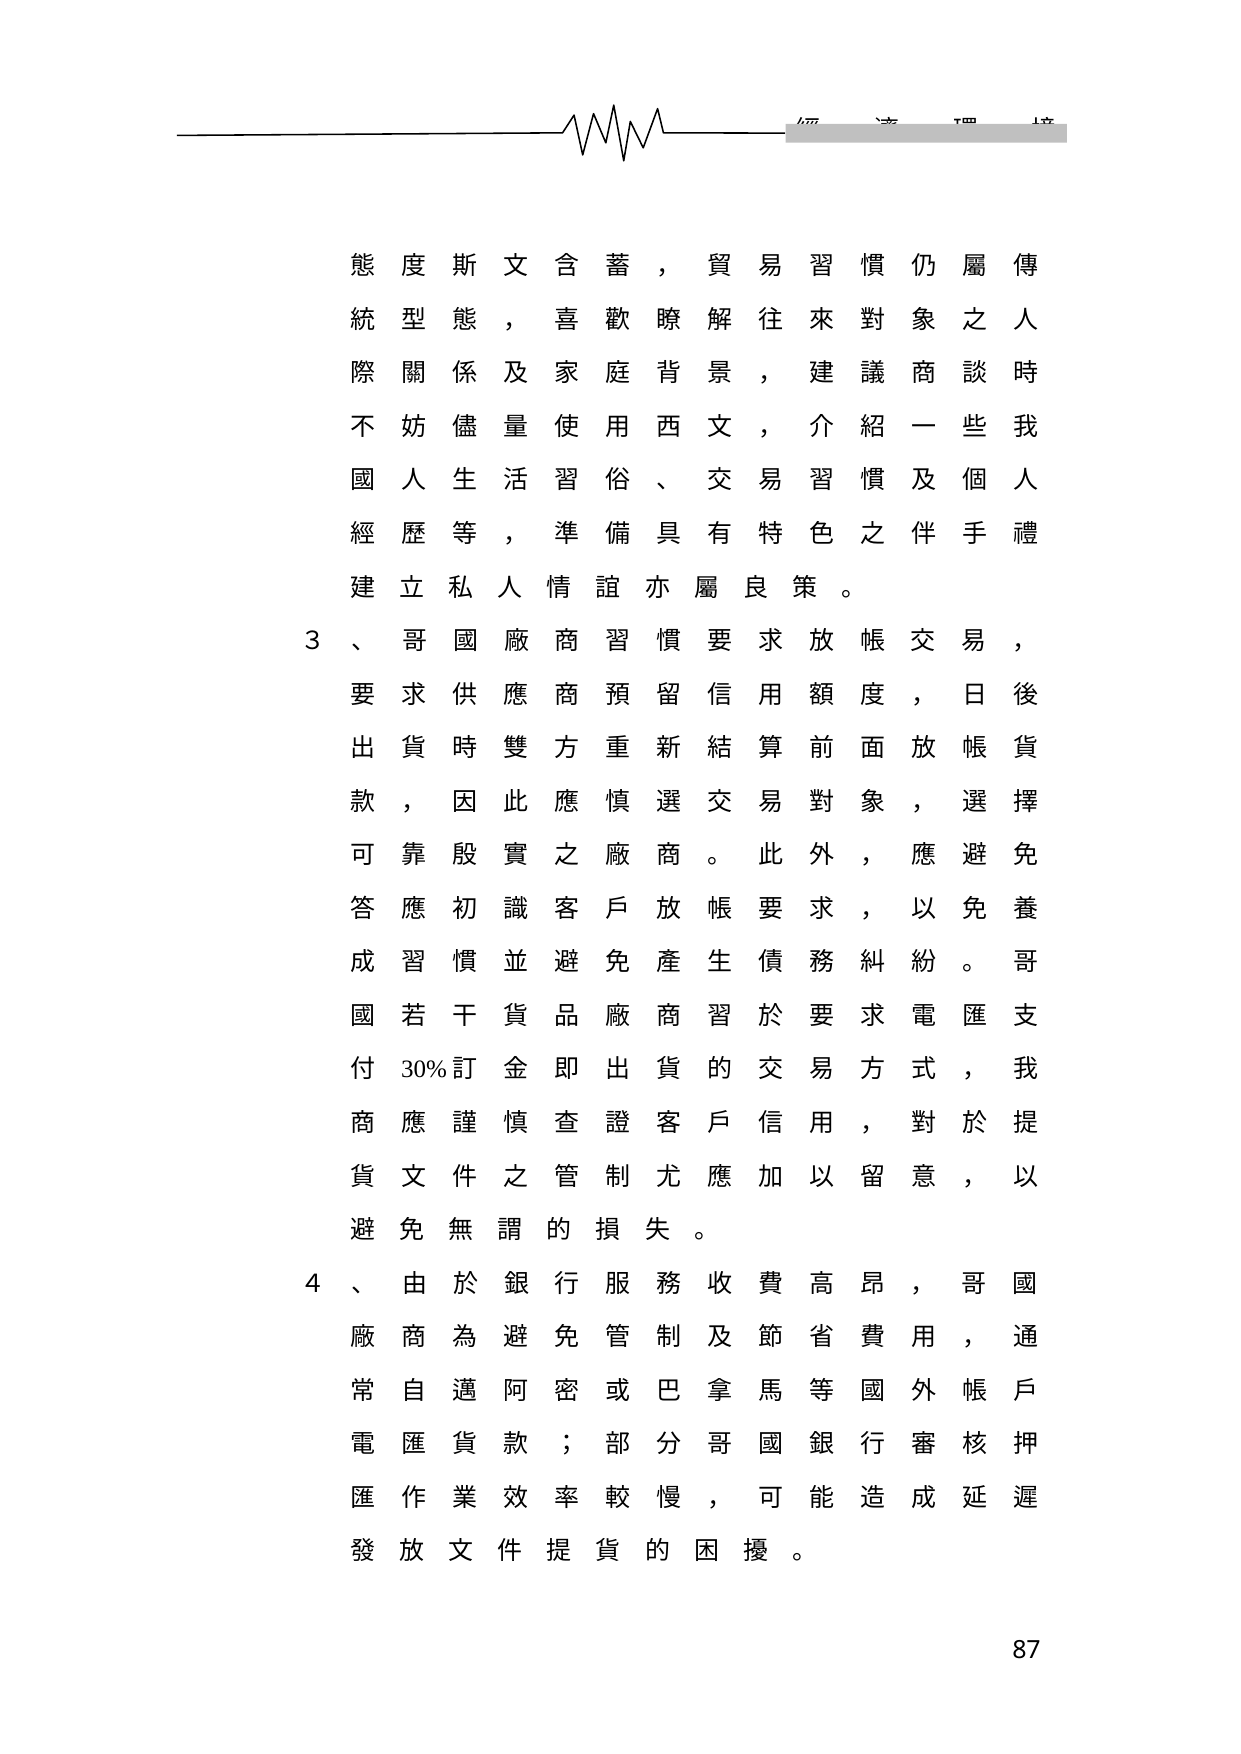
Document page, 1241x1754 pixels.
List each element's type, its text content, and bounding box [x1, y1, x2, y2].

text 態度斯文含蓄，貿易習慣仍屬傳統型態，喜歡瞭解往來對象之人際關係及家庭背景，建議商談時不妨儘量使用西文，介紹一些我國人生活習俗、交易習慣及個人經歷等，準備具有特色之伴手禮建立私人情誼亦屬良策。 [276, 237, 1063, 612]
text ３、哥國廠商習慣要求放帳交易，要求供應商預留信用額度，日後出貨時雙方重新結算前面放帳貨款，因此應慎選交易對象，選擇可靠殷實之廠商。此外，應避免答應初識客戶放帳要求，以免養成習慣並避免產生債務糾紛。哥國若干貨品廠商習於要求電匯支付30%訂金即出貨的交易方式，我商應謹慎查證客戶信用，對於提貨文件之管制尤應加以留意，以避免無謂的損失。 [276, 612, 1063, 1254]
text ４、由於銀行服務收費高昂，哥國廠商為避免管制及節省費用，通常自邁阿密或巴拿馬等國外帳戶電匯貨款；部分哥國銀行審核押匯作業效率較慢，可能造成延遲發放文件提貨的困擾。 [276, 1254, 1063, 1576]
